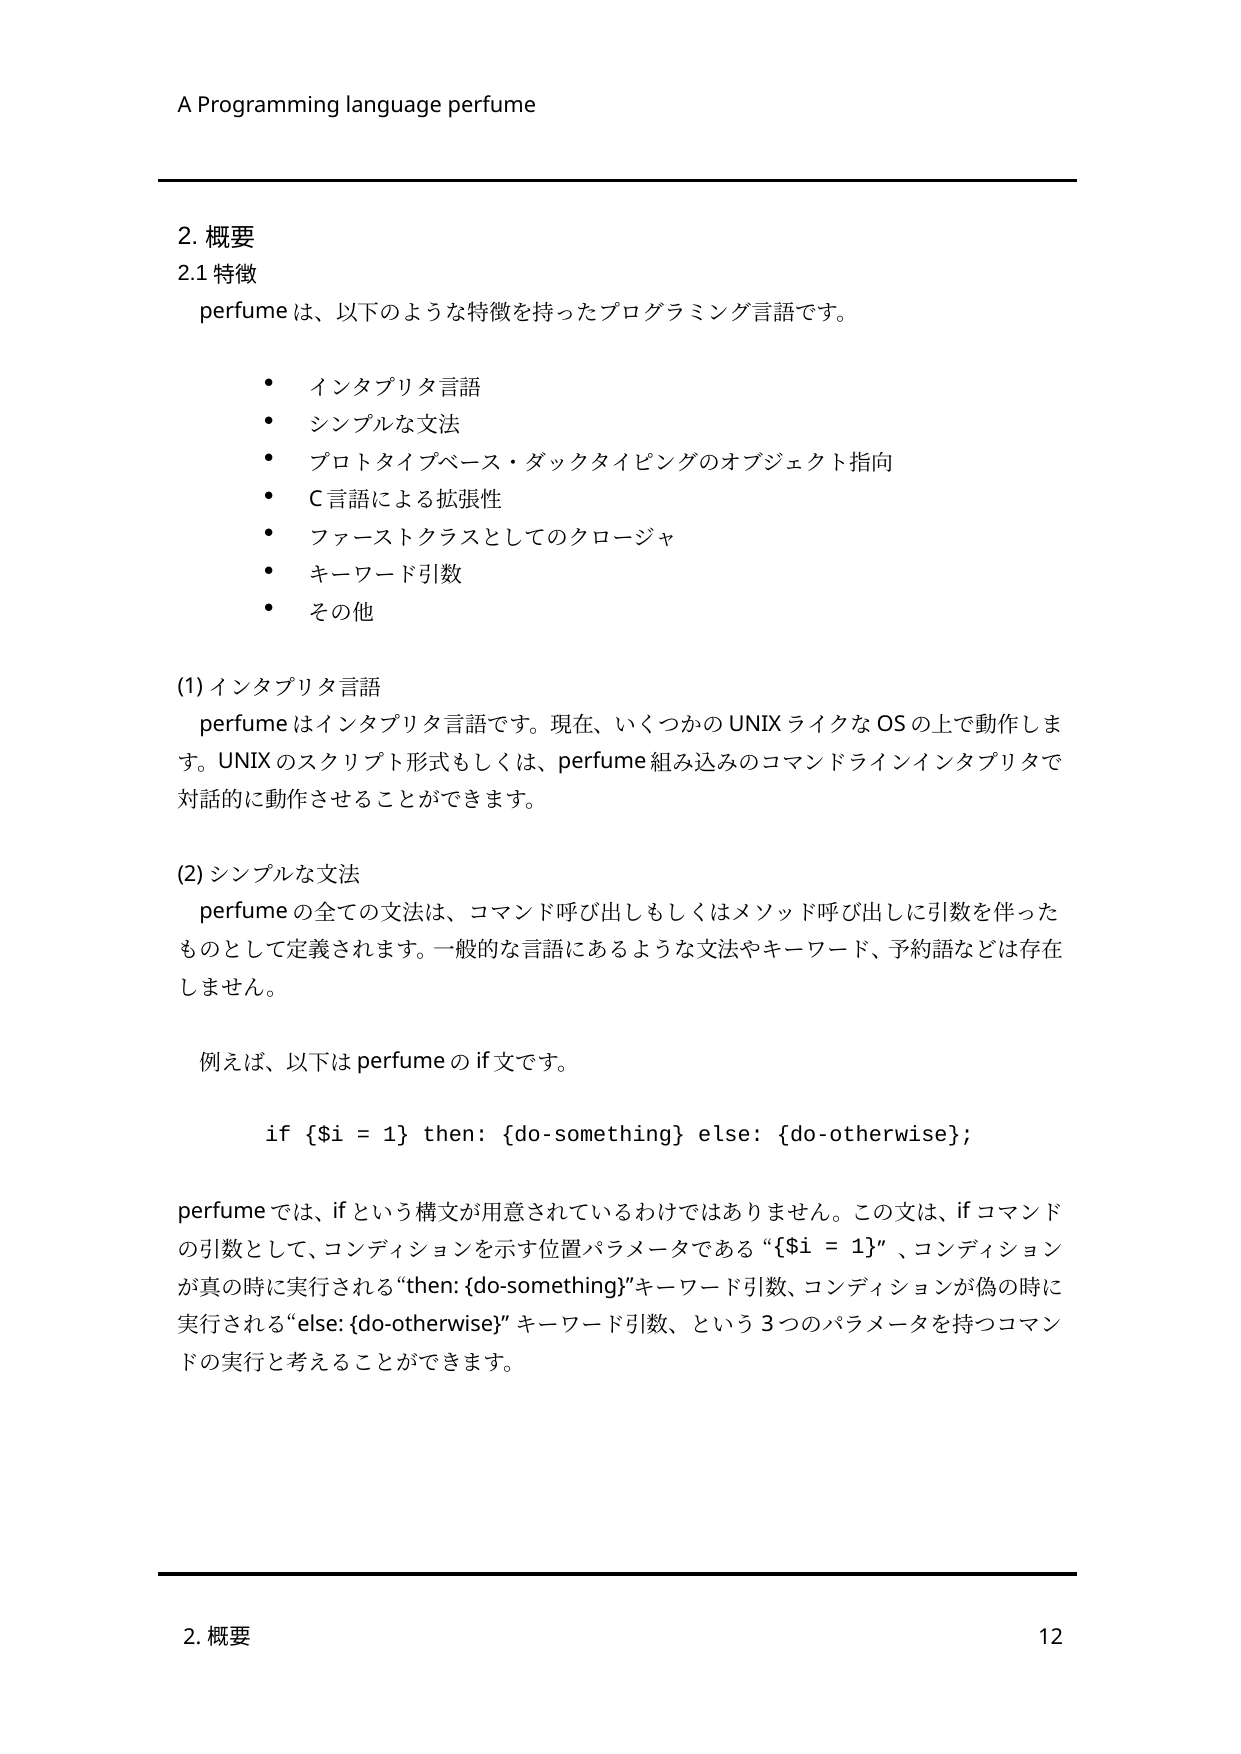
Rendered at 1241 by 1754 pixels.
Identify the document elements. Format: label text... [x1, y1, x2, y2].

list ファーストクラスとしてのクロージャ [265, 517, 1063, 554]
text (2) シンプルな文法 [177, 854, 1063, 892]
subtitle 2. 概要 [177, 217, 1063, 254]
list プロトタイプベース・ダックタイピングのオブジェクト指向 [265, 442, 1063, 479]
text perfumeの全ての文法は、コマンド呼び出しもしくはメソッド呼び出しに引数を伴ったものとして定義されます。一般的な言語にあるような文法やキーワード、予約語などは存在しません。 [177, 892, 1063, 1004]
subtitle 2.1 特徴 [177, 254, 1063, 292]
text if {$i = 1} then: {do-something} else: {do-otherwise}; [177, 1117, 1063, 1154]
list キーワード引数 [265, 554, 1063, 592]
text perfumeでは、ifという構文が用意されているわけではありません。この文は、if コマンドの引数として、コンディションを示す位置パラメータである “{$i = 1}” 、コンディションが真の時に実行される“then: {do-something}”キーワード引数、コンディションが偽の時に実行される“else: {do-otherwise}” キーワード引数、という3つのパラメータを持つコマンドの実行と考えることができます。 [177, 1192, 1063, 1379]
text perfumeはインタプリタ言語です。現在、いくつかのUNIXライクなOSの上で動作します。UNIXのスクリプト形式もしくは、perfume組み込みのコマンドラインインタプリタで対話的に動作させることができます。 [177, 704, 1063, 817]
list その他 [265, 592, 1063, 629]
text (1) インタプリタ言語 [177, 667, 1063, 704]
list インタプリタ言語 [265, 367, 1063, 404]
text perfumeは、以下のような特徴を持ったプログラミング言語です。 [177, 292, 1063, 329]
list C言語による拡張性 [265, 479, 1063, 517]
text 例えば、以下はperfumeのif文です。 [177, 1042, 1063, 1079]
list シンプルな文法 [265, 404, 1063, 442]
